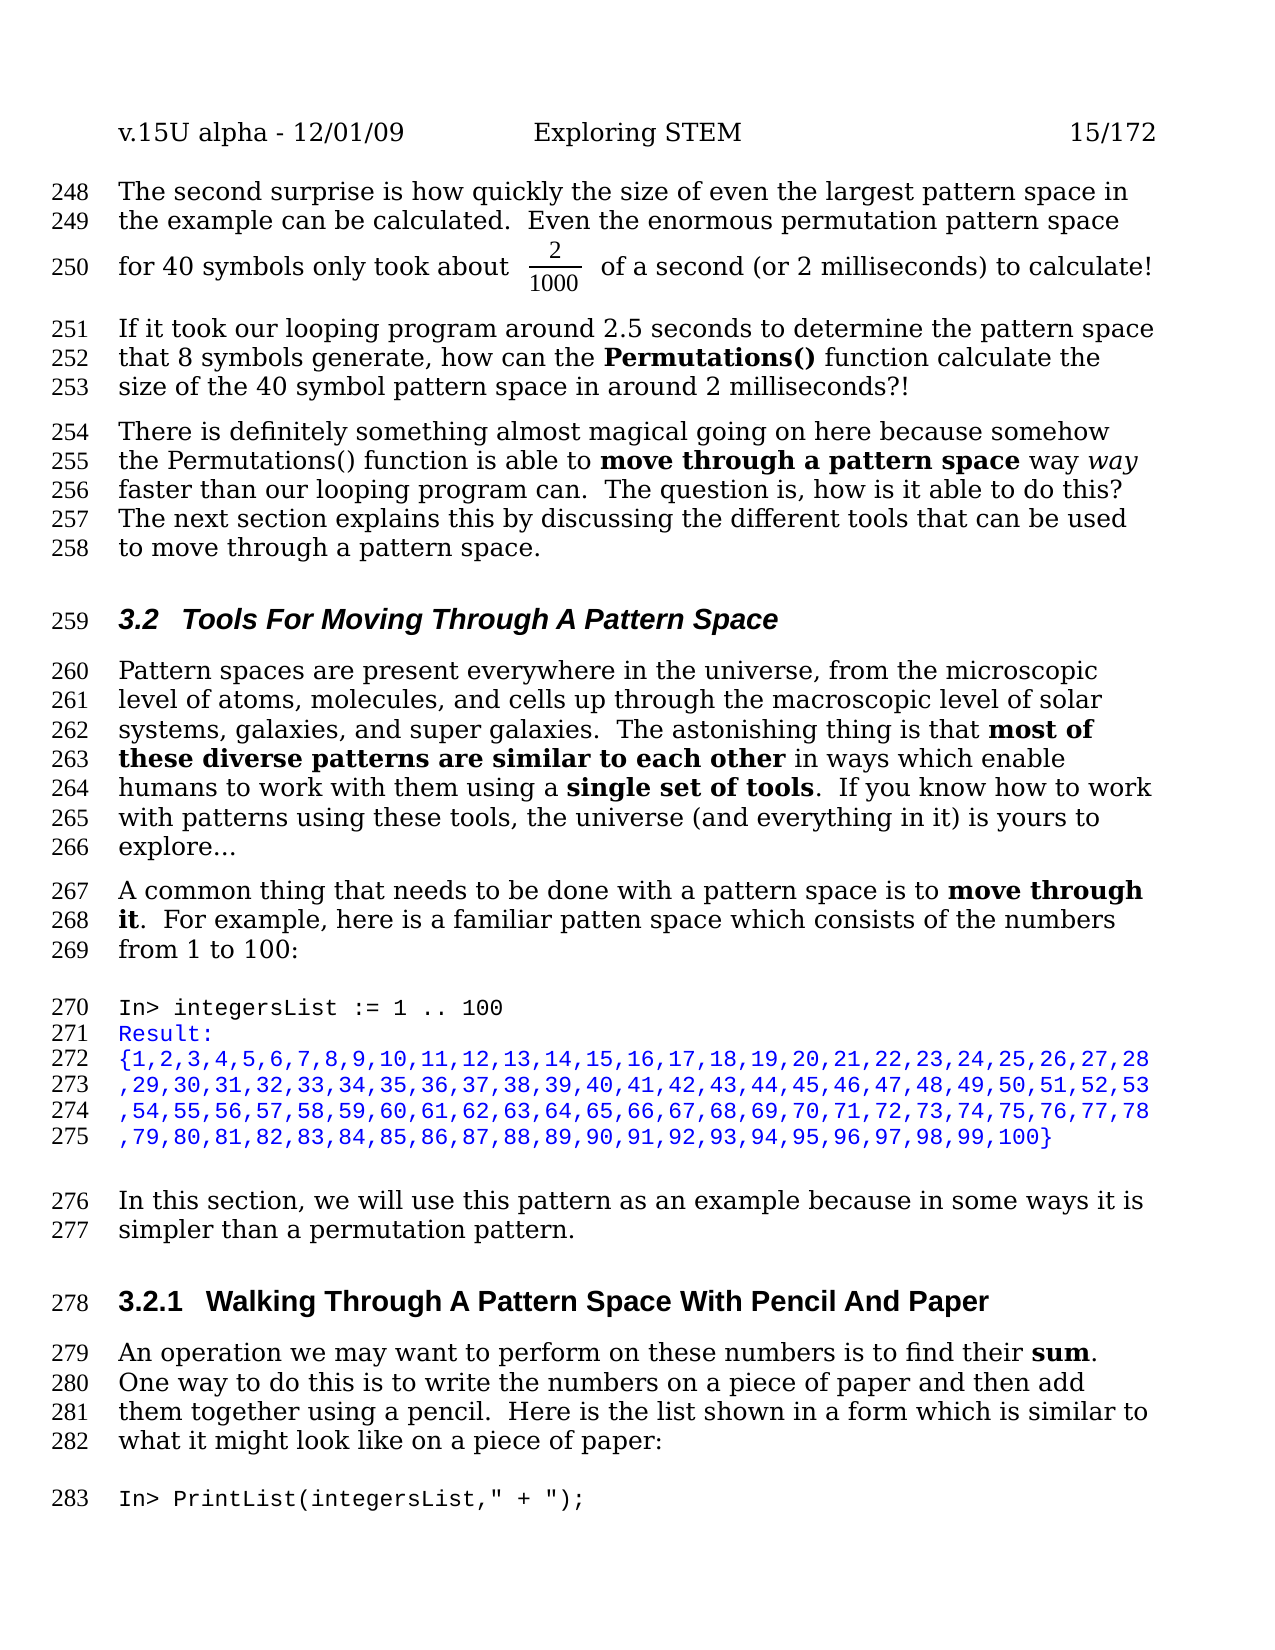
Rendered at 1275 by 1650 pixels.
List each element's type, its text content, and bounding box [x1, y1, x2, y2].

text There is definitely something almost magical going on here because somehow the Permutations() function is able to move through a pattern space way way faster than our looping program can. The question is, how is it able to do this? The next section explains this by discussing the different tools that can be used to move through a pattern space. [118, 417, 1157, 563]
text Result: {1,2,3,4,5,6,7,8,9,10,11,12,13,14,15,16,17,18,19,20,21,22,23,24,25,26,27,28,29,30,31,32,33,34,35,36,37,38,39,40,41,42,43,44,45,46,47,48,49,50,51,52,53,54,55,56,57,58,59,60,61,62,63,64,65,66,67,68,69,70,71,72,73,74,75,76,77,78,79,80,81,82,83,84,85,86,87,88,89,90,91,92,93,94,95,96,97,98,99,100} [118, 1022, 1157, 1152]
subtitle Walking Through A Pattern Space With Pencil And Paper [118, 1284, 1157, 1317]
text Pattern spaces are present everywhere in the universe, from the microscopic level of atoms, molecules, and cells up through the macroscopic level of solar systems, galaxies, and super galaxies. The astonishing thing is that most of these diverse patterns are similar to each other in ways which enable humans to work with them using a single set of tools. If you know how to work with patterns using these tools, the universe (and everything in it) is yours to explore... [118, 656, 1157, 861]
text In> PrintList(integersList," + "); [118, 1487, 1157, 1513]
text The second surprise is how quickly the size of even the largest pattern space in the example can be calculated. Even the enormous permutation pattern space for 40 symbols only took aboutof a second (or 2 milliseconds) to calculate! [118, 177, 1157, 299]
text A common thing that needs to be done with a pattern space is to move through it. For example, here is a familiar patten space which consists of the numbers from 1 to 100: [118, 876, 1157, 964]
subtitle Tools For Moving Through A Pattern Space [118, 602, 1157, 635]
text An operation we may want to perform on these numbers is to find their sum. One way to do this is to write the numbers on a piece of paper and then add them together using a pencil. Here is the list shown in a form which is similar to what it might look like on a piece of paper: [118, 1338, 1157, 1455]
text If it took our looping program around 2.5 seconds to determine the pattern space that 8 symbols generate, how can the Permutations() function calculate the size of the 40 symbol pattern space in around 2 milliseconds?! [118, 314, 1157, 402]
text In this section, we will use this pattern as an example because in some ways it is simpler than a permutation pattern. [118, 1186, 1157, 1245]
text In> integersList := 1 .. 100 [118, 996, 1157, 1022]
